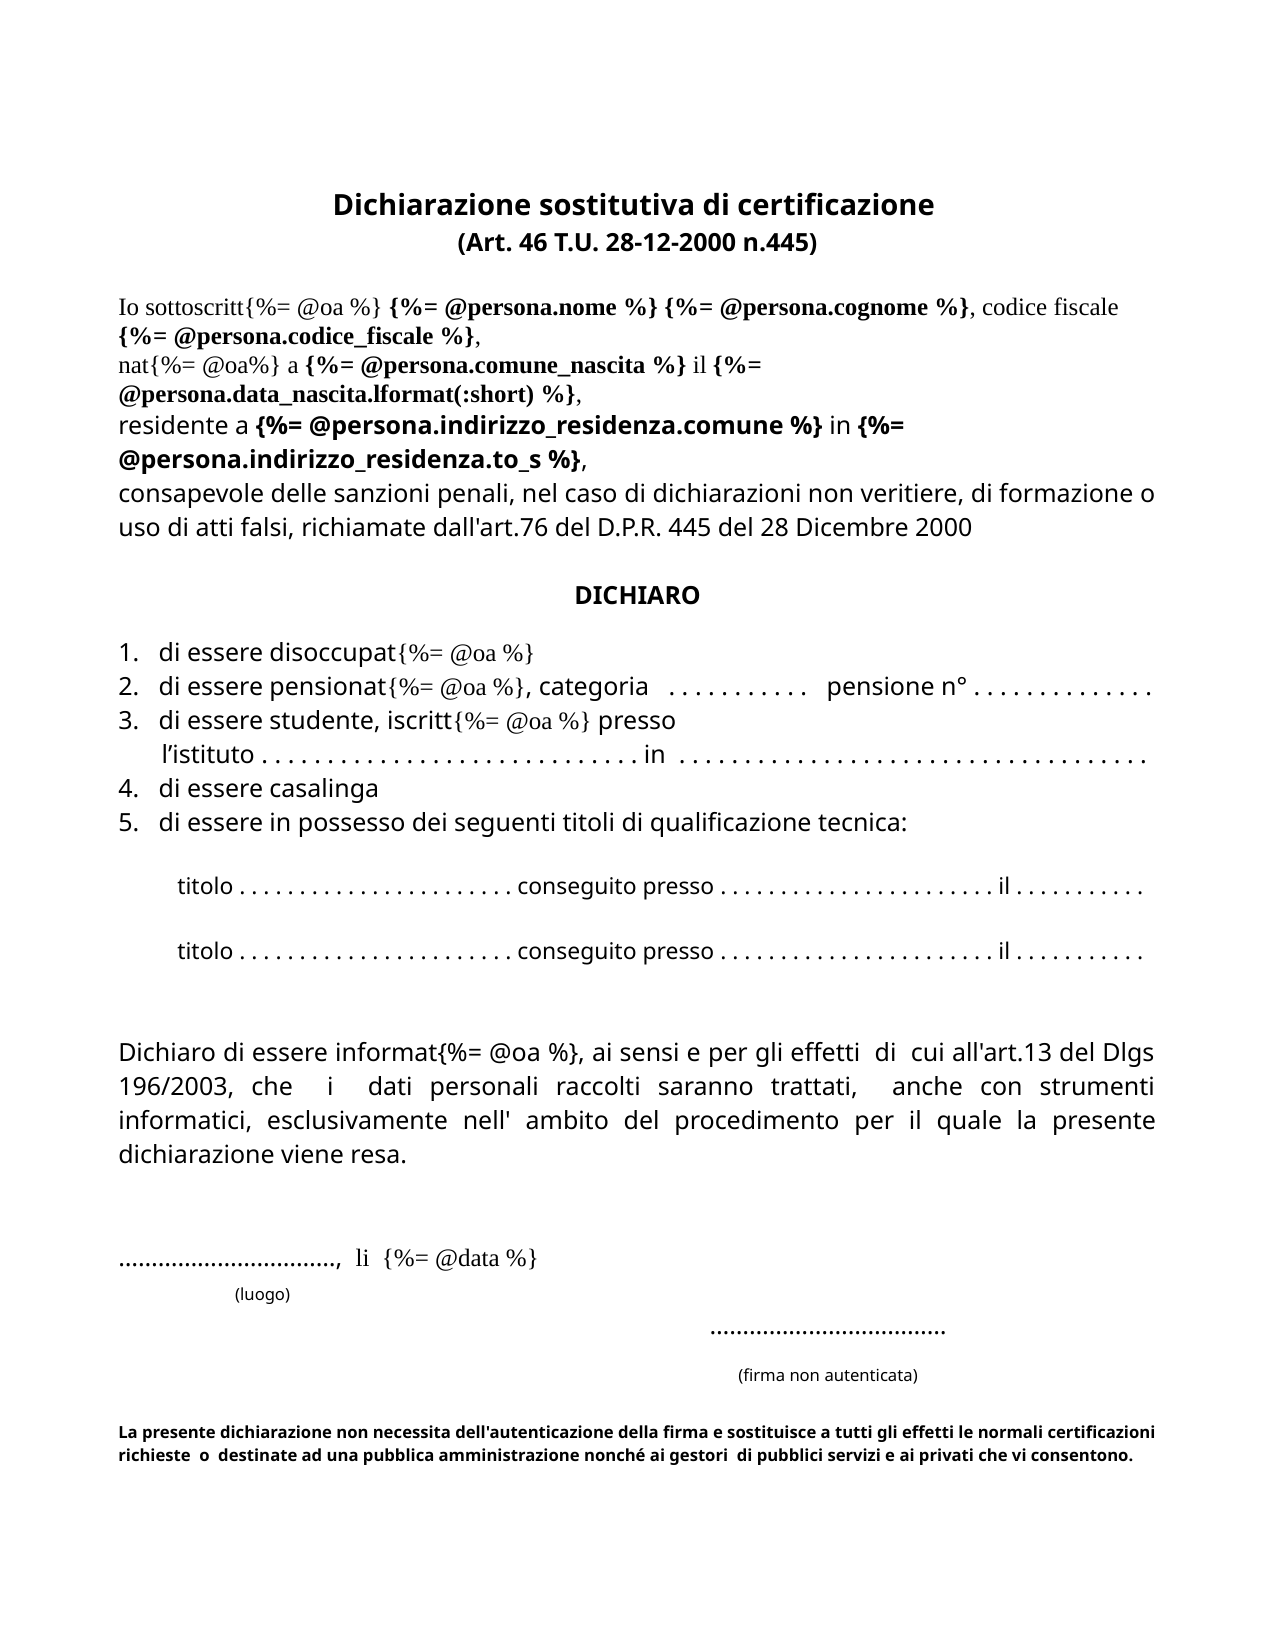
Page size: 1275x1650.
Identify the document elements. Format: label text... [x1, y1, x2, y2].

text 5. di essere in possesso dei seguenti titoli di qualificazione tecnica: [118, 805, 1157, 839]
text Dichiaro di essere informat{%= @oa %}, ai sensi e per gli effetti di cui all'art.13 del Dlgs 196/2003, che i dati personali raccolti saranno trattati, anche con strumenti informatici, esclusivamente nell' ambito del procedimento per il quale la presente dichiarazione viene resa. [118, 1035, 1157, 1171]
text 3. di essere studente, iscritt{%= @oa %} presso l’istituto . . . . . . . . . . . . . . . . . . . . . . . . . . . . . in . . . . . . . . . . . . . . . . . . . . . . . . . . . . . . . . . . . . [118, 703, 1157, 771]
text 1. di essere disoccupat{%= @oa %} [118, 634, 1157, 668]
text (firma non autenticata) [118, 1364, 1157, 1387]
text Dichiarazione sostitutiva di certificazione [118, 184, 1157, 224]
text nat{%= @oa%} a {%= @persona.comune_nascita %} il {%= @persona.data_nascita.lformat(:short) %}, [118, 350, 1157, 407]
text titolo . . . . . . . . . . . . . . . . . . . . . . . conseguito presso . . . . . . . . . . . . . . . . . . . . . . . il . . . . . . . . . . . [118, 867, 1157, 901]
text ……………………………… [118, 1307, 1157, 1341]
text (Art. 46 T.U. 28-12-2000 n.445) [118, 224, 1157, 258]
text (luogo) [118, 1273, 1157, 1307]
text titolo . . . . . . . . . . . . . . . . . . . . . . . conseguito presso . . . . . . . . . . . . . . . . . . . . . . . il . . . . . . . . . . . [118, 933, 1157, 967]
text 2. di essere pensionat{%= @oa %}, categoria . . . . . . . . . . . pensione n° . . . . . . . . . . . . . . [118, 668, 1157, 703]
text Io sottoscritt{%= @oa %} {%= @persona.nome %} {%= @persona.cognome %}, codice fiscale {%= @persona.codice_fiscale %}, [118, 292, 1157, 350]
text residente a {%= @persona.indirizzo_residenza.comune %} in {%= @persona.indirizzo_residenza.to_s %}, [118, 407, 1157, 476]
text consapevole delle sanzioni penali, nel caso di dichiarazioni non veritiere, di formazione o uso di atti falsi, richiamate dall'art.76 del D.P.R. 445 del 28 Dicembre 2000 [118, 476, 1157, 544]
text ……………………………, li {%= @data %} [118, 1239, 1157, 1273]
text DICHIARO [118, 578, 1157, 612]
text 4. di essere casalinga [118, 771, 1157, 805]
text La presente dichiarazione non necessita dell'autenticazione della firma e sostituisce a tutti gli effetti le normali certificazioni richieste o destinate ad una pubblica amministrazione nonché ai gestori di pubblici servizi e ai privati che vi consentono. [118, 1421, 1157, 1466]
